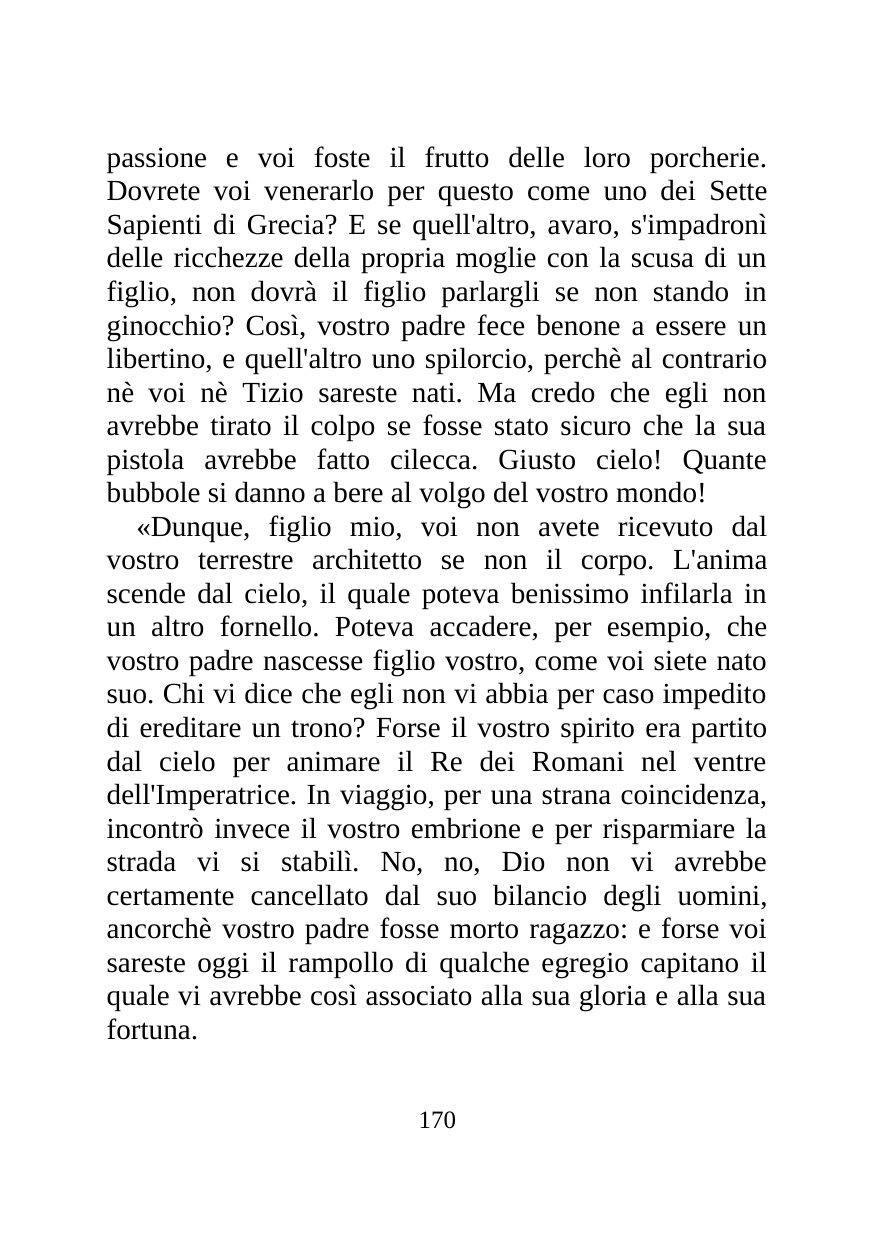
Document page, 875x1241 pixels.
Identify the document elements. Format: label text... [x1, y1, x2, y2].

text passione e voi foste il frutto delle loro porcherie. Dovrete voi venerarlo per questo come uno dei Sette Sapienti di Grecia? E se quell'altro, avaro, s'impadronì delle ricchezze della propria moglie con la scusa di un figlio, non dovrà il figlio parlargli se non stando in ginocchio? Così, vostro padre fece benone a essere un libertino, e quell'altro uno spilorcio, perchè al contrario nè voi nè Tizio sareste nati. Ma credo che egli non avrebbe tirato il colpo se fosse stato sicuro che la sua pistola avrebbe fatto cilecca. Giusto cielo! Quante bubbole si danno a bere al volgo del vostro mondo! [106, 140, 768, 509]
text «Dunque, figlio mio, voi non avete ricevuto dal vostro terrestre architetto se non il corpo. L'anima scende dal cielo, il quale poteva benissimo infilarla in un altro fornello. Poteva accadere, per esempio, che vostro padre nascesse figlio vostro, come voi siete nato suo. Chi vi dice che egli non vi abbia per caso impedito di ereditare un trono? Forse il vostro spirito era partito dal cielo per animare il Re dei Romani nel ventre dell'Imperatrice. In viaggio, per una strana coincidenza, incontrò invece il vostro embrione e per risparmiare la strada vi si stabilì. No, no, Dio non vi avrebbe certamente cancellato dal suo bilancio degli uomini, ancorchè vostro padre fosse morto ragazzo: e forse voi sareste oggi il rampollo di qualche egregio capitano il quale vi avrebbe così associato alla sua gloria e alla sua fortuna. [106, 509, 768, 1046]
